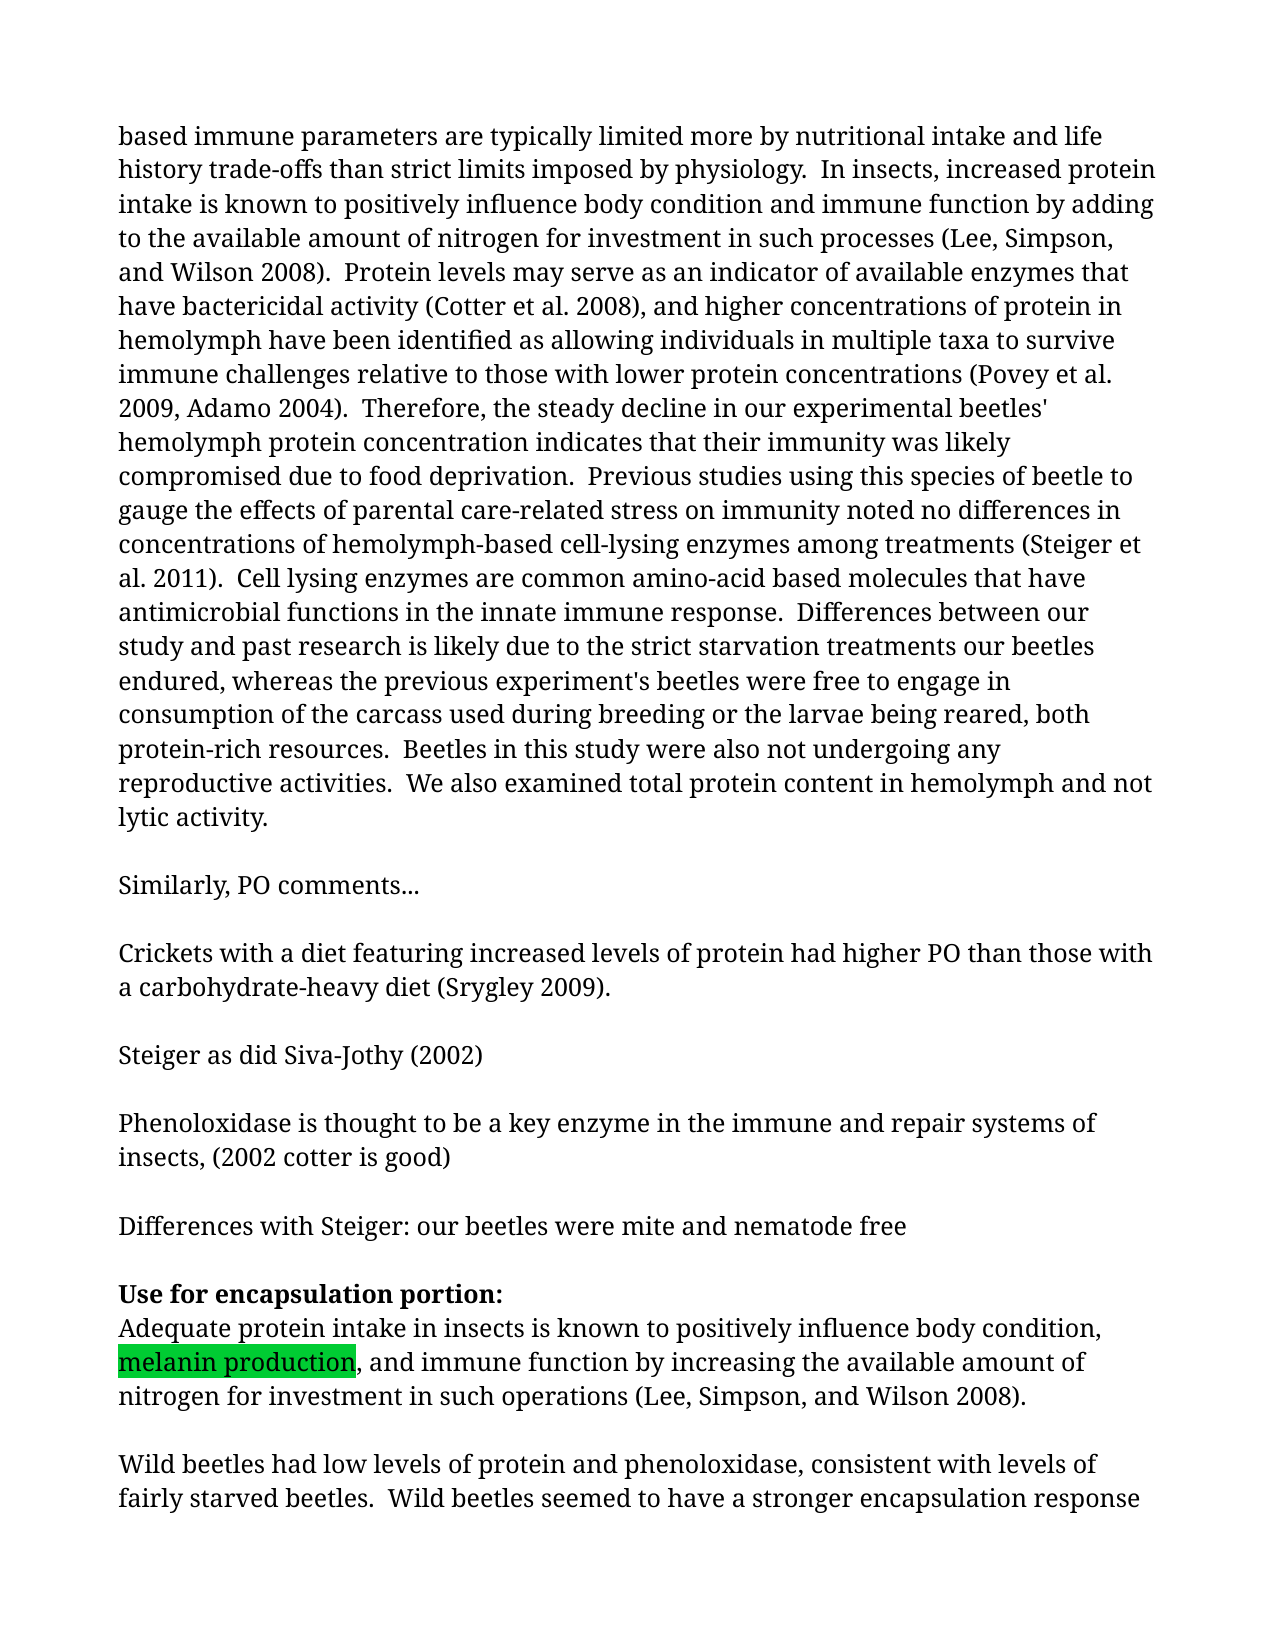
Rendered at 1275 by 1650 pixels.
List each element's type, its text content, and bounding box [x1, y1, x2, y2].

text Phenoloxidase is thought to be a key enzyme in the immune and repair systems of insects, (2002 cotter is good) [118, 1106, 1157, 1174]
text Steiger as did Siva-Jothy (2002) [118, 1038, 1157, 1072]
text Adequate protein intake in insects is known to positively influence body condition, melanin production, and immune function by increasing the available amount of nitrogen for investment in such operations (Lee, Simpson, and Wilson 2008). [118, 1310, 1157, 1412]
text Similarly, PO comments... [118, 867, 1157, 902]
text Wild beetles had low levels of protein and phenoloxidase, consistent with levels of fairly starved beetles. Wild beetles seemed to have a stronger encapsulation response [118, 1447, 1157, 1515]
text Crickets with a diet featuring increased levels of protein had higher PO than those with a carbohydrate-heavy diet (Srygley 2009). [118, 936, 1157, 1004]
text based immune parameters are typically limited more by nutritional intake and life history trade-offs than strict limits imposed by physiology. In insects, increased protein intake is known to positively influence body condition and immune function by adding to the available amount of nitrogen for investment in such processes (Lee, Simpson, and Wilson 2008). Protein levels may serve as an indicator of available enzymes that have bactericidal activity (Cotter et al. 2008), and higher concentrations of protein in hemolymph have been identified as allowing individuals in multiple taxa to survive immune challenges relative to those with lower protein concentrations (Povey et al. 2009, Adamo 2004). Therefore, the steady decline in our experimental beetles' hemolymph protein concentration indicates that their immunity was likely compromised due to food deprivation. Previous studies using this species of beetle to gauge the effects of parental care-related stress on immunity noted no differences in concentrations of hemolymph-based cell-lysing enzymes among treatments (Steiger et al. 2011). Cell lysing enzymes are common amino-acid based molecules that have antimicrobial functions in the innate immune response. Differences between our study and past research is likely due to the strict starvation treatments our beetles endured, whereas the previous experiment's beetles were free to engage in consumption of the carcass used during breeding or the larvae being reared, both protein-rich resources. Beetles in this study were also not undergoing any reproductive activities. We also examined total protein content in hemolymph and not lytic activity. [118, 118, 1157, 833]
text Differences with Steiger: our beetles were mite and nematode free [118, 1208, 1157, 1242]
text Use for encapsulation portion: [118, 1276, 1157, 1310]
